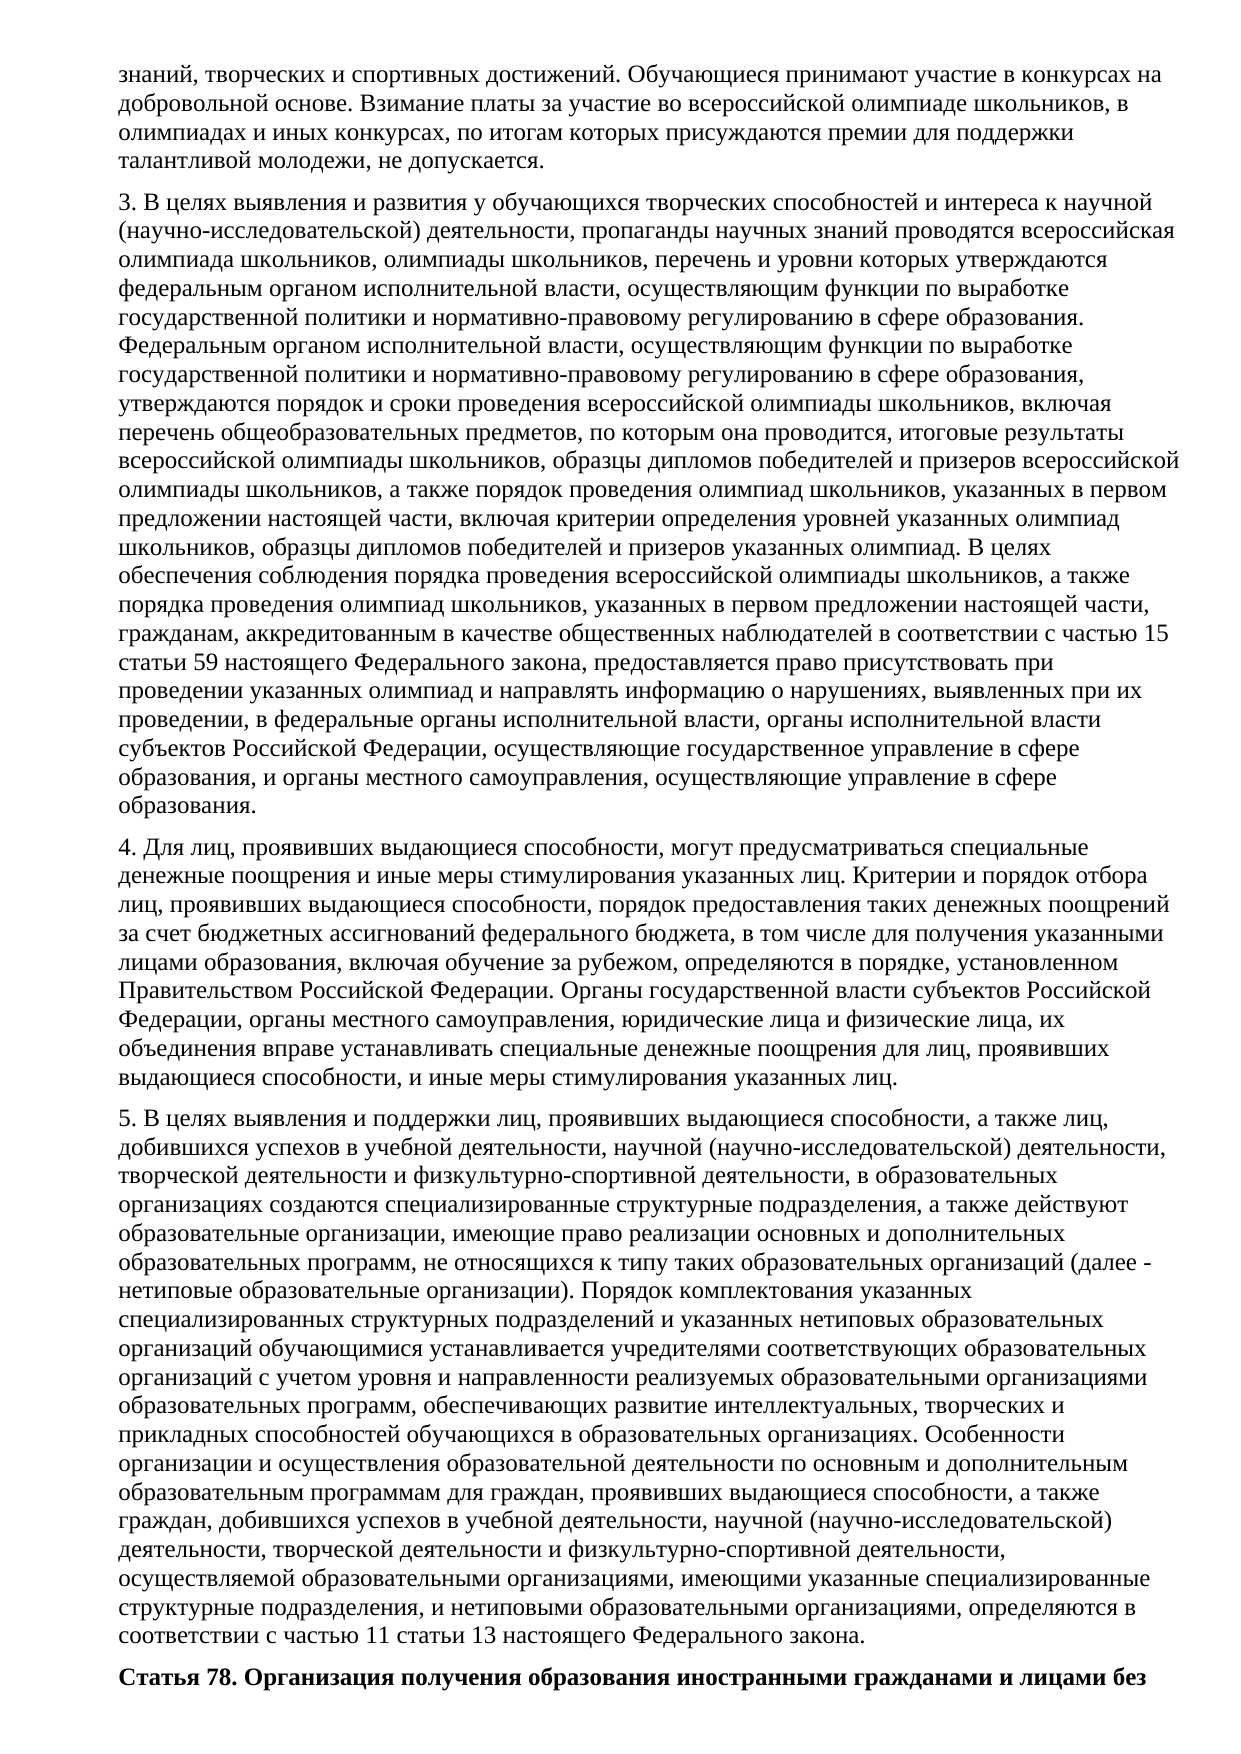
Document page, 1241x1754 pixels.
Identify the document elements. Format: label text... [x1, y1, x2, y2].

text 5. В целях выявления и поддержки лиц, проявивших выдающиеся способности, а также лиц, добившихся успехов в учебной деятельности, научной (научно-исследовательской) деятельности, творческой деятельности и физкультурно-спортивной деятельности, в образовательных организациях создаются специализированные структурные подразделения, а также действуют образовательные организации, имеющие право реализации основных и дополнительных образовательных программ, не относящихся к типу таких образовательных организаций (далее - нетиповые образовательные организации). Порядок комплектования указанных специализированных структурных подразделений и указанных нетиповых образовательных организаций обучающимися устанавливается учредителями соответствующих образовательных организаций с учетом уровня и направленности реализуемых образовательными организациями образовательных программ, обеспечивающих развитие интеллектуальных, творческих и прикладных способностей обучающихся в образовательных организациях. Особенности организации и осуществления образовательной деятельности по основным и дополнительным образовательным программам для граждан, проявивших выдающиеся способности, а также граждан, добившихся успехов в учебной деятельности, научной (научно-исследовательской) деятельности, творческой деятельности и физкультурно-спортивной деятельности, осуществляемой образовательными организациями, имеющими указанные специализированные структурные подразделения, и нетиповыми образовательными организациями, определяются в соответствии с частью 11 статьи 13 настоящего Федерального закона. [118, 1103, 1181, 1649]
text знаний, творческих и спортивных достижений. Обучающиеся принимают участие в конкурсах на добровольной основе. Взимание платы за участие во всероссийской олимпиаде школьников, в олимпиадах и иных конкурсах, по итогам которых присуждаются премии для поддержки талантливой молодежи, не допускается. [118, 59, 1181, 174]
text 4. Для лиц, проявивших выдающиеся способности, могут предусматриваться специальные денежные поощрения и иные меры стимулирования указанных лиц. Критерии и порядок отбора лиц, проявивших выдающиеся способности, порядок предоставления таких денежных поощрений за счет бюджетных ассигнований федерального бюджета, в том числе для получения указанными лицами образования, включая обучение за рубежом, определяются в порядке, установленном Правительством Российской Федерации. Органы государственной власти субъектов Российской Федерации, органы местного самоуправления, юридические лица и физические лица, их объединения вправе устанавливать специальные денежные поощрения для лиц, проявивших выдающиеся способности, и иные меры стимулирования указанных лиц. [118, 832, 1181, 1090]
text Статья 78. Организация получения образования иностранными гражданами и лицами без [118, 1662, 1181, 1690]
text 3. В целях выявления и развития у обучающихся творческих способностей и интереса к научной (научно-исследовательской) деятельности, пропаганды научных знаний проводятся всероссийская олимпиада школьников, олимпиады школьников, перечень и уровни которых утверждаются федеральным органом исполнительной власти, осуществляющим функции по выработке государственной политики и нормативно-правовому регулированию в сфере образования. Федеральным органом исполнительной власти, осуществляющим функции по выработке государственной политики и нормативно-правовому регулированию в сфере образования, утверждаются порядок и сроки проведения всероссийской олимпиады школьников, включая перечень общеобразовательных предметов, по которым она проводится, итоговые результаты всероссийской олимпиады школьников, образцы дипломов победителей и призеров всероссийской олимпиады школьников, а также порядок проведения олимпиад школьников, указанных в первом предложении настоящей части, включая критерии определения уровней указанных олимпиад школьников, образцы дипломов победителей и призеров указанных олимпиад. В целях обеспечения соблюдения порядка проведения всероссийской олимпиады школьников, а также порядка проведения олимпиад школьников, указанных в первом предложении настоящей части, гражданам, аккредитованным в качестве общественных наблюдателей в соответствии с частью 15 статьи 59 настоящего Федерального закона, предоставляется право присутствовать при проведении указанных олимпиад и направлять информацию о нарушениях, выявленных при их проведении, в федеральные органы исполнительной власти, органы исполнительной власти субъектов Российской Федерации, осуществляющие государственное управление в сфере образования, и органы местного самоуправления, осуществляющие управление в сфере образования. [118, 187, 1181, 819]
